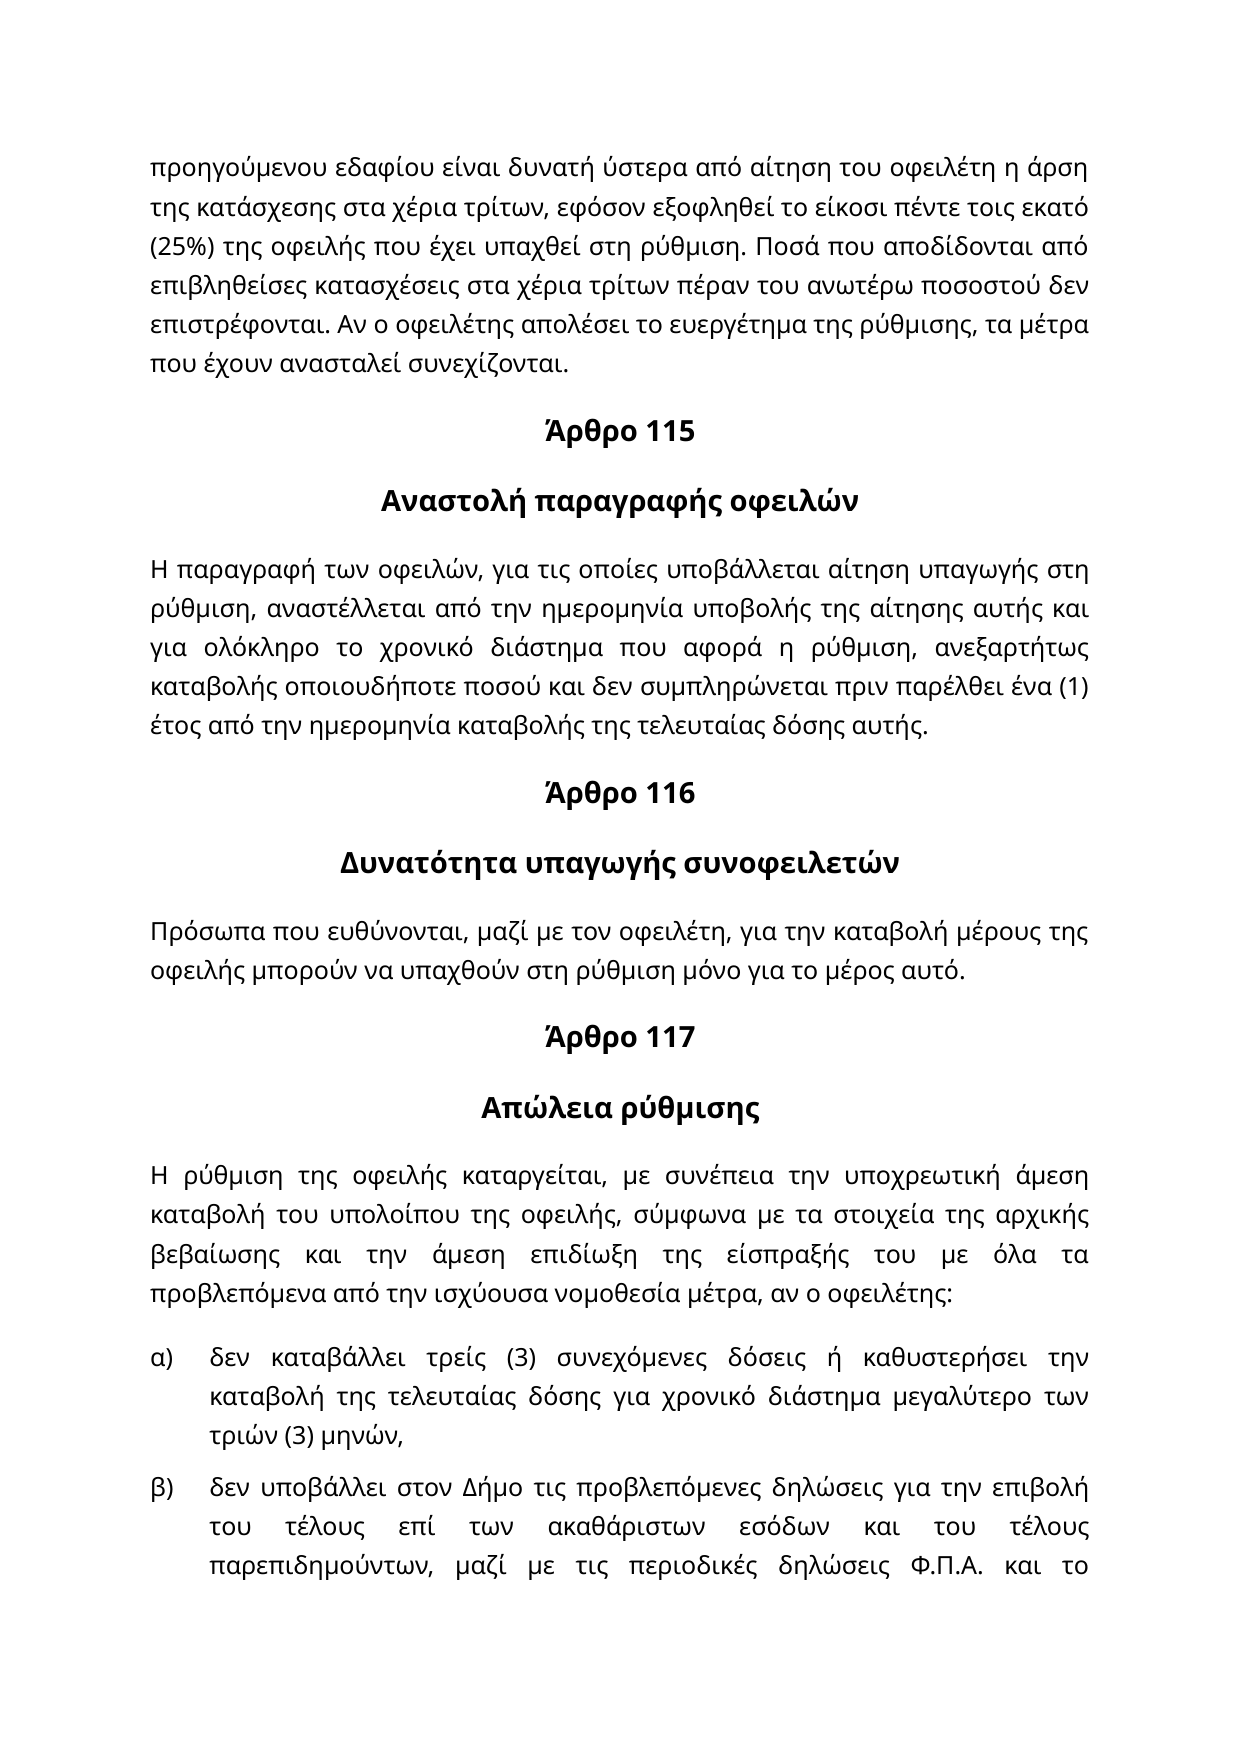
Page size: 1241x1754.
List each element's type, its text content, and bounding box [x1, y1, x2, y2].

subtitle Άρθρο 117 [150, 1017, 1090, 1056]
subtitle Άρθρο 115 [150, 410, 1090, 450]
subtitle Απώλεια ρύθμισης [150, 1087, 1090, 1127]
subtitle Αναστολή παραγραφής οφειλών [150, 481, 1090, 520]
text προηγούμενου εδαφίου είναι δυνατή ύστερα από αίτηση του οφειλέτη η άρση της κατάσχεσης στα χέρια τρίτων, εφόσον εξοφληθεί το είκοσι πέντε τοις εκατό (25%) της οφειλής που έχει υπαχθεί στη ρύθμιση. Ποσά που αποδίδονται από επιβληθείσες κατασχέσεις στα χέρια τρίτων πέραν του ανωτέρω ποσοστού δεν επιστρέφονται. Αν ο οφειλέτης απολέσει το ευεργέτημα της ρύθμισης, τα μέτρα που έχουν ανασταλεί συνεχίζονται. [150, 150, 1090, 380]
list α) δεν καταβάλλει τρείς (3) συνεχόμενες δόσεις ή καθυστερήσει την καταβολή της τελευταίας δόσης για χρονικό διάστημα μεγαλύτερο των τριών (3) μηνών, [150, 1339, 1090, 1452]
text Πρόσωπα που ευθύνονται, μαζί με τον οφειλέτη, για την καταβολή μέρους της οφειλής μπορούν να υπαχθούν στη ρύθμιση μόνο για το μέρος αυτό. [150, 913, 1090, 987]
text Η παραγραφή των οφειλών, για τις οποίες υποβάλλεται αίτηση υπαγωγής στη ρύθμιση, αναστέλλεται από την ημερομηνία υποβολής της αίτησης αυτής και για ολόκληρο το χρονικό διάστημα που αφορά η ρύθμιση, ανεξαρτήτως καταβολής οποιουδήποτε ποσού και δεν συμπληρώνεται πριν παρέλθει ένα (1) έτος από την ημερομηνία καταβολής της τελευταίας δόσης αυτής. [150, 551, 1090, 742]
subtitle Δυνατότητα υπαγωγής συνοφειλετών [150, 843, 1090, 882]
list β) δεν υποβάλλει στον Δήμο τις προβλεπόμενες δηλώσεις για την επιβολή του τέλους επί των ακαθάριστων εσόδων και του τέλους παρεπιδημούντων, μαζί με τις περιοδικές δηλώσεις Φ.Π.Α. και το [150, 1469, 1090, 1582]
text Η ρύθμιση της οφειλής καταργείται, με συνέπεια την υποχρεωτική άμεση καταβολή του υπολοίπου της οφειλής, σύμφωνα με τα στοιχεία της αρχικής βεβαίωσης και την άμεση επιδίωξη της είσπραξής του με όλα τα προβλεπόμενα από την ισχύουσα νομοθεσία μέτρα, αν ο οφειλέτης: [150, 1158, 1090, 1309]
subtitle Άρθρο 116 [150, 772, 1090, 812]
